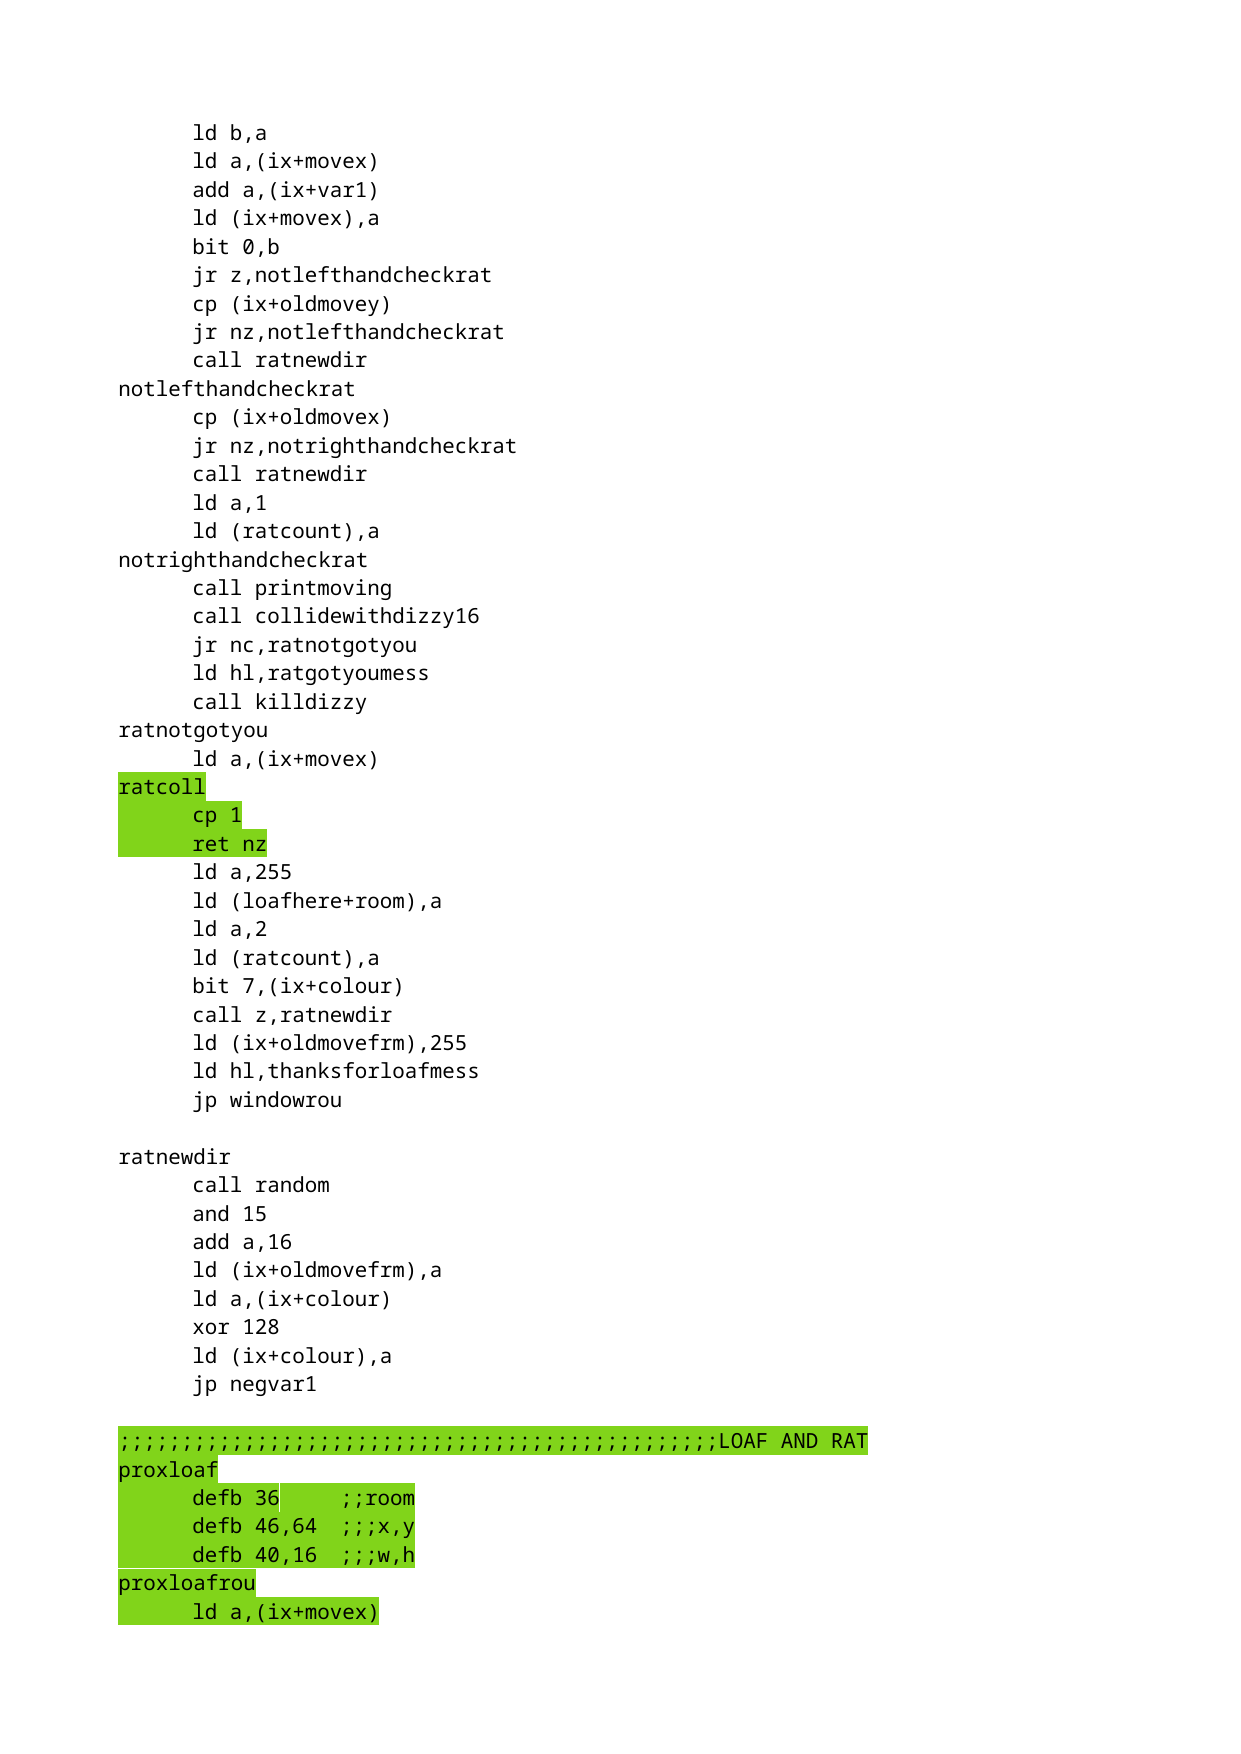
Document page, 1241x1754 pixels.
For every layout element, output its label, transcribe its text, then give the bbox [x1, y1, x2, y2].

text ld (ix+colour),a [118, 1341, 1122, 1369]
text ratnotgotyou [118, 715, 1122, 744]
text defb 40,16 ;;;w,h [118, 1540, 1122, 1568]
text ld (ix+oldmovefrm),a [118, 1256, 1122, 1284]
text call random [118, 1170, 1122, 1199]
text add a,(ix+var1) [118, 175, 1122, 203]
text bit 0,b [118, 232, 1122, 260]
text ld a,(ix+colour) [118, 1284, 1122, 1312]
text jp windowrou [118, 1085, 1122, 1113]
text call printmoving [118, 573, 1122, 602]
text ret nz [118, 829, 1122, 857]
text notrighthandcheckrat [118, 545, 1122, 573]
text ld hl,thanksforloafmess [118, 1057, 1122, 1085]
text ld a,(ix+movex) [118, 744, 1122, 772]
text ;;;;;;;;;;;;;;;;;;;;;;;;;;;;;;;;;;;;;;;;;;;;;;;;LOAF AND RAT [118, 1426, 1122, 1455]
text cp 1 [118, 801, 1122, 829]
text jr nc,ratnotgotyou [118, 630, 1122, 658]
text ld (ratcount),a [118, 943, 1122, 971]
text defb 36 ;;room [118, 1483, 1122, 1512]
text ld (ratcount),a [118, 516, 1122, 545]
text xor 128 [118, 1312, 1122, 1341]
text proxloaf [118, 1455, 1122, 1483]
text defb 46,64 ;;;x,y [118, 1512, 1122, 1540]
text notlefthandcheckrat [118, 374, 1122, 402]
text call ratnewdir [118, 459, 1122, 488]
text ld b,a [118, 118, 1122, 147]
text bit 7,(ix+colour) [118, 971, 1122, 1000]
text ld a,2 [118, 914, 1122, 943]
text jp negvar1 [118, 1369, 1122, 1398]
text cp (ix+oldmovey) [118, 289, 1122, 317]
text jr nz,notlefthandcheckrat [118, 317, 1122, 346]
text ld a,(ix+movex) [118, 147, 1122, 175]
text ld (ix+movex),a [118, 203, 1122, 232]
text add a,16 [118, 1227, 1122, 1256]
text ratcoll [118, 772, 1122, 801]
text call collidewithdizzy16 [118, 602, 1122, 630]
text ratnewdir [118, 1142, 1122, 1170]
text jr nz,notrighthandcheckrat [118, 431, 1122, 459]
text ld (loafhere+room),a [118, 886, 1122, 914]
text jr z,notlefthandcheckrat [118, 260, 1122, 289]
text proxloafrou [118, 1568, 1122, 1597]
text and 15 [118, 1199, 1122, 1227]
text ld a,1 [118, 488, 1122, 516]
text ld hl,ratgotyoumess [118, 658, 1122, 687]
text ld a,255 [118, 857, 1122, 886]
text call killdizzy [118, 687, 1122, 715]
text call ratnewdir [118, 346, 1122, 374]
text ld (ix+oldmovefrm),255 [118, 1028, 1122, 1057]
text call z,ratnewdir [118, 1000, 1122, 1028]
text cp (ix+oldmovex) [118, 402, 1122, 431]
text ld a,(ix+movex) [118, 1597, 1122, 1625]
